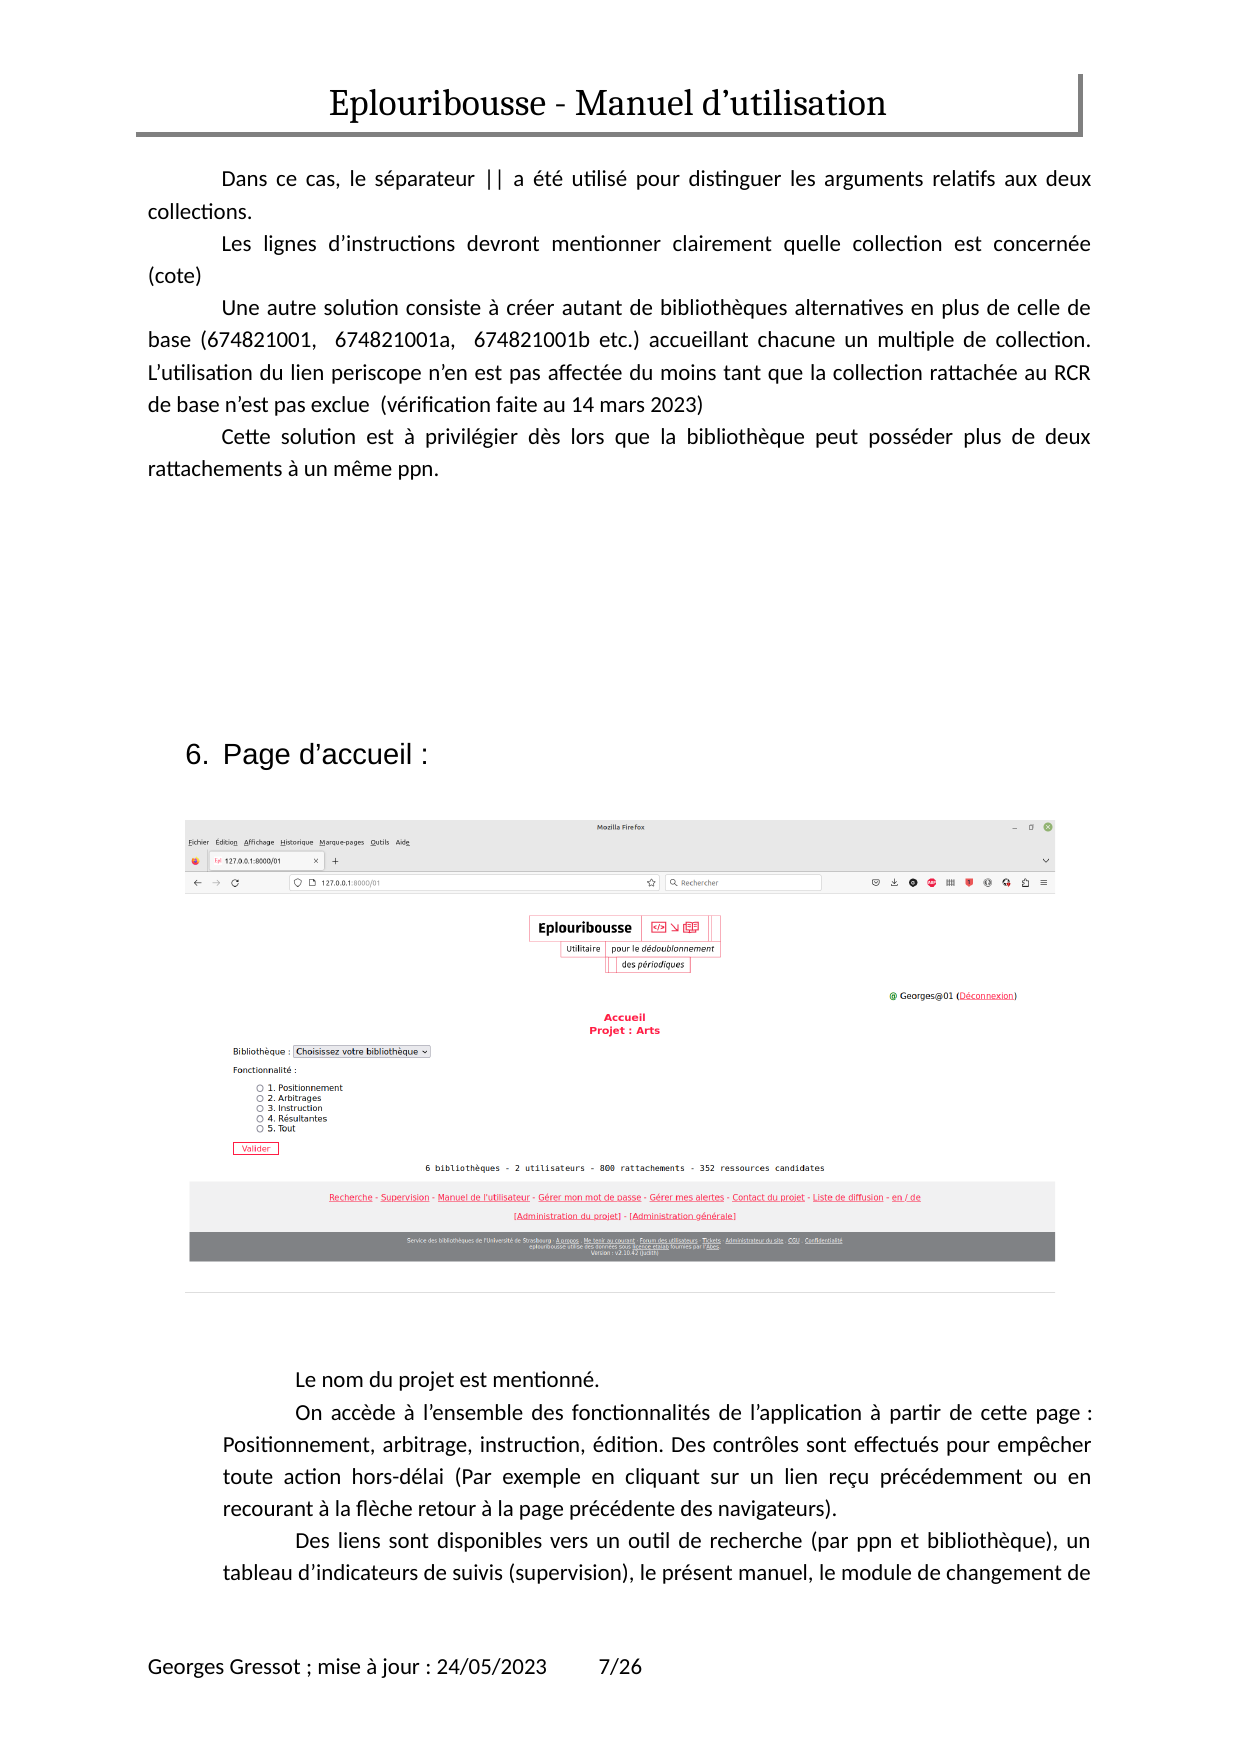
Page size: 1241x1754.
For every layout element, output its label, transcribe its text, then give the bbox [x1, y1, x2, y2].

list On accède à l’ensemble des fonctionnalités de l’application à partir de cette page : Positionnement, arbitrage, instruction, édition. Des contrôles sont effectués pour empêcher toute action hors-délai (Par exemple en cliquant sur un lien reçu précédemment ou en recourant à la flèche retour à la page précédente des navigateurs). [223, 1398, 1093, 1522]
list Le nom du projet est mentionné. [223, 1365, 1093, 1393]
list Une autre solution consiste à créer autant de bibliothèques alternatives en plus de celle de base (674821001, 674821001a, 674821001b etc.) accueillant chacune un multiple de collection. L’utilisation du lien periscope n’en est pas affectée du moins tant que la collection rattachée au RCR de base n’est pas exclue (vérification faite au 14 mars 2023) [148, 293, 1093, 418]
list Des liens sont disponibles vers un outil de recherche (par ppn et bibliothèque), un tableau d’indicateurs de suivis (supervision), le présent manuel, le module de changement de [223, 1526, 1093, 1587]
subtitle Page d’accueil : [185, 737, 1093, 770]
list Les lignes d’instructions devront mentionner clairement quelle collection est concernée (cote) [148, 229, 1093, 289]
list Dans ce cas, le séparateur || a été utilisé pour distinguer les arguments relatifs aux deux collections. [148, 164, 1093, 225]
picture [185, 820, 1055, 1293]
list Cette solution est à privilégier dès lors que la bibliothèque peut posséder plus de deux rattachements à un même ppn. [148, 422, 1093, 482]
